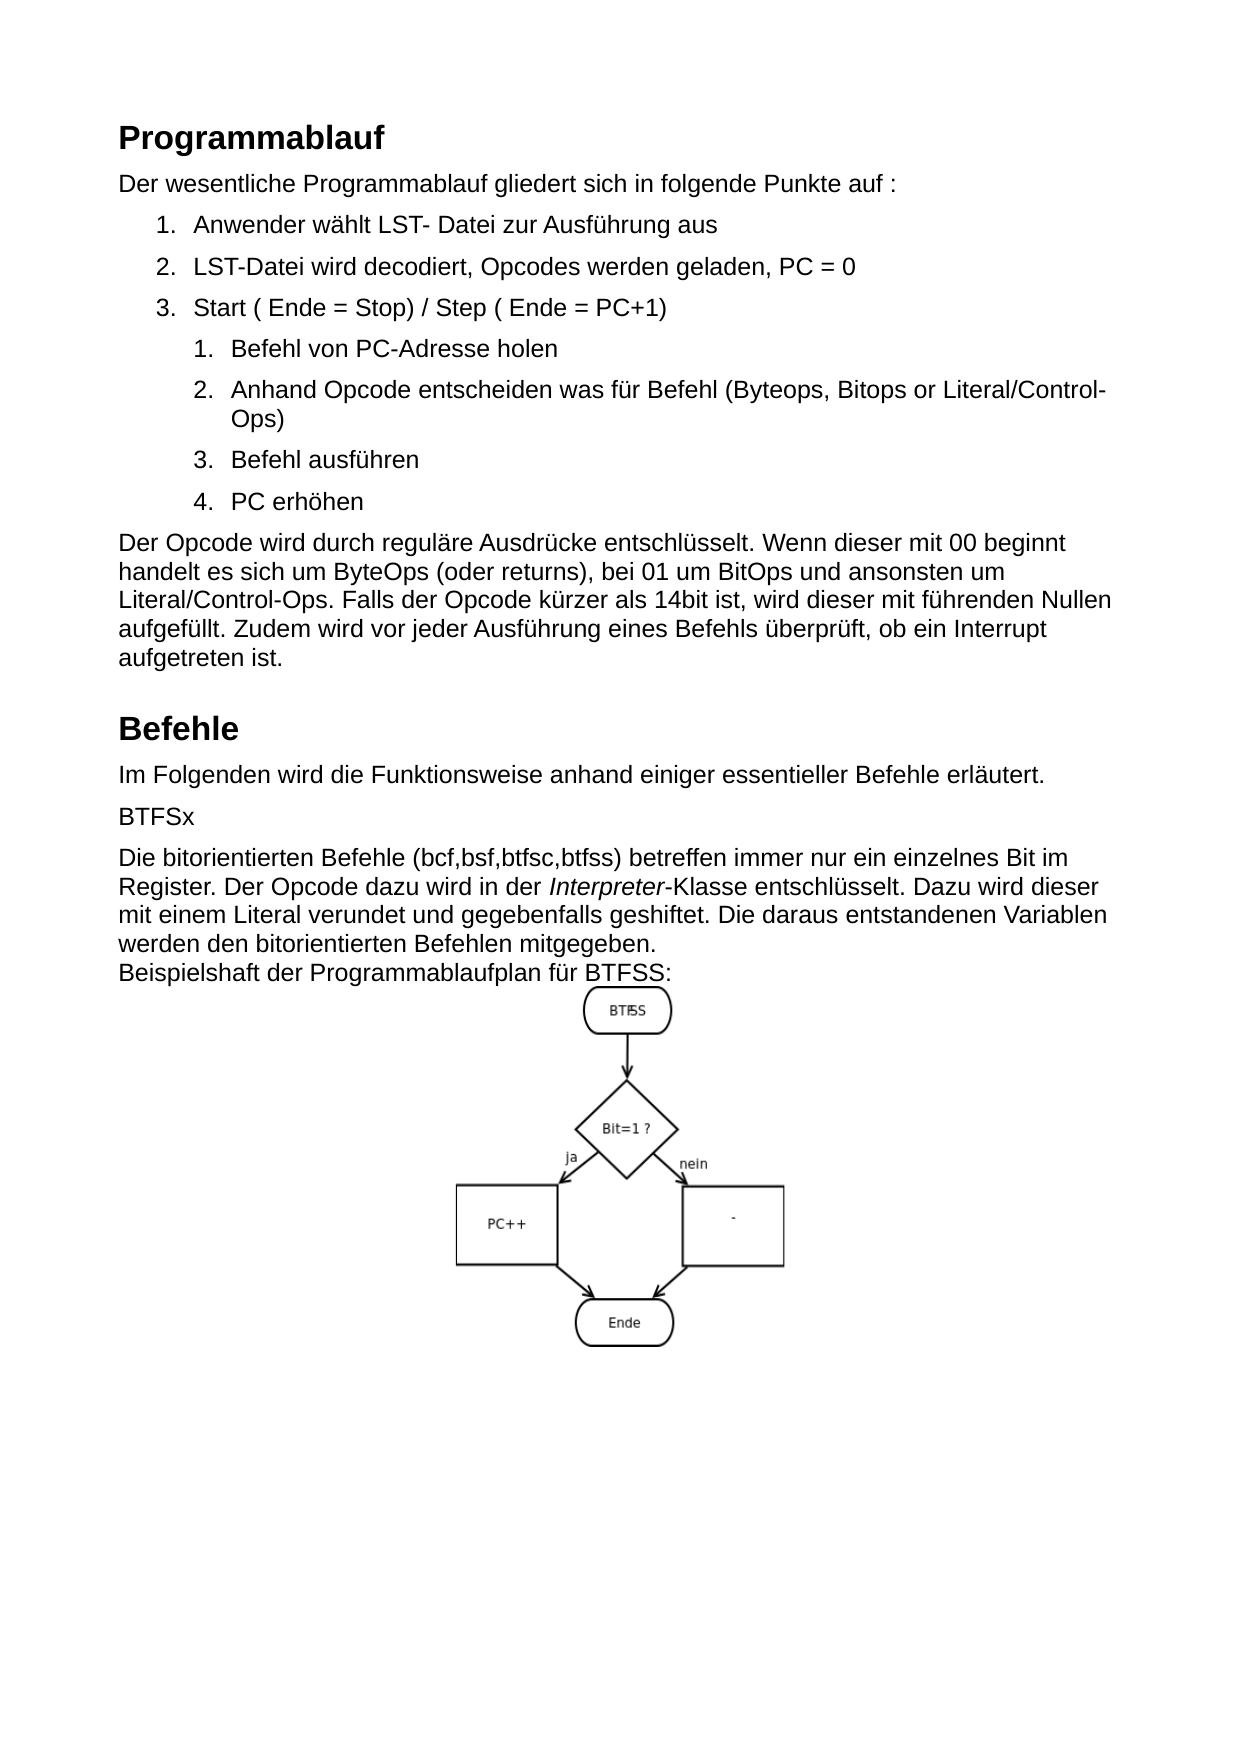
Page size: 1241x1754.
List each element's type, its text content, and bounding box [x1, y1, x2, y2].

text Beispielshaft der Programmablaufplan für BTFSS: [118, 958, 1122, 987]
text Die bitorientierten Befehle (bcf,bsf,btfsc,btfss) betreffen immer nur ein einzelnes Bit im Register. Der Opcode dazu wird in der Interpreter-Klasse entschlüsselt. Dazu wird dieser mit einem Literal verundet und gegebenfalls geshiftet. Die daraus entstandenen Variablen werden den bitorientierten Befehlen mitgegeben. [118, 843, 1122, 958]
list Anwender wählt LST- Datei zur Ausführung aus [156, 211, 1122, 239]
list PC erhöhen [193, 487, 1122, 516]
list Befehl ausführen [193, 446, 1122, 474]
list LST-Datei wird decodiert, Opcodes werden geladen, PC = 0 [156, 252, 1122, 281]
text Im Folgenden wird die Funktionsweise anhand einiger essentieller Befehle erläutert. [118, 760, 1122, 789]
text Der Opcode wird durch reguläre Ausdrücke entschlüsselt. Wenn dieser mit 00 beginnt handelt es sich um ByteOps (oder returns), bei 01 um BitOps und ansonsten um Literal/Control-Ops. Falls der Opcode kürzer als 14bit ist, wird dieser mit führenden Nullen aufgefüllt. Zudem wird vor jeder Ausführung eines Befehls überprüft, ob ein Interrupt aufgetreten ist. [118, 528, 1122, 672]
list Start ( Ende = Stop) / Step ( Ende = PC+1) [156, 293, 1122, 322]
picture [455, 986, 785, 1347]
subtitle Befehle [118, 709, 1122, 748]
list Anhand Opcode entscheiden was für Befehl (Byteops, Bitops or Literal/Control-Ops) [193, 376, 1122, 433]
text BTFSx [118, 802, 1122, 830]
text Der wesentliche Programmablauf gliedert sich in folgende Punkte auf : [118, 169, 1122, 198]
list Befehl von PC-Adresse holen [193, 334, 1122, 363]
subtitle Programmablauf [118, 118, 1122, 157]
